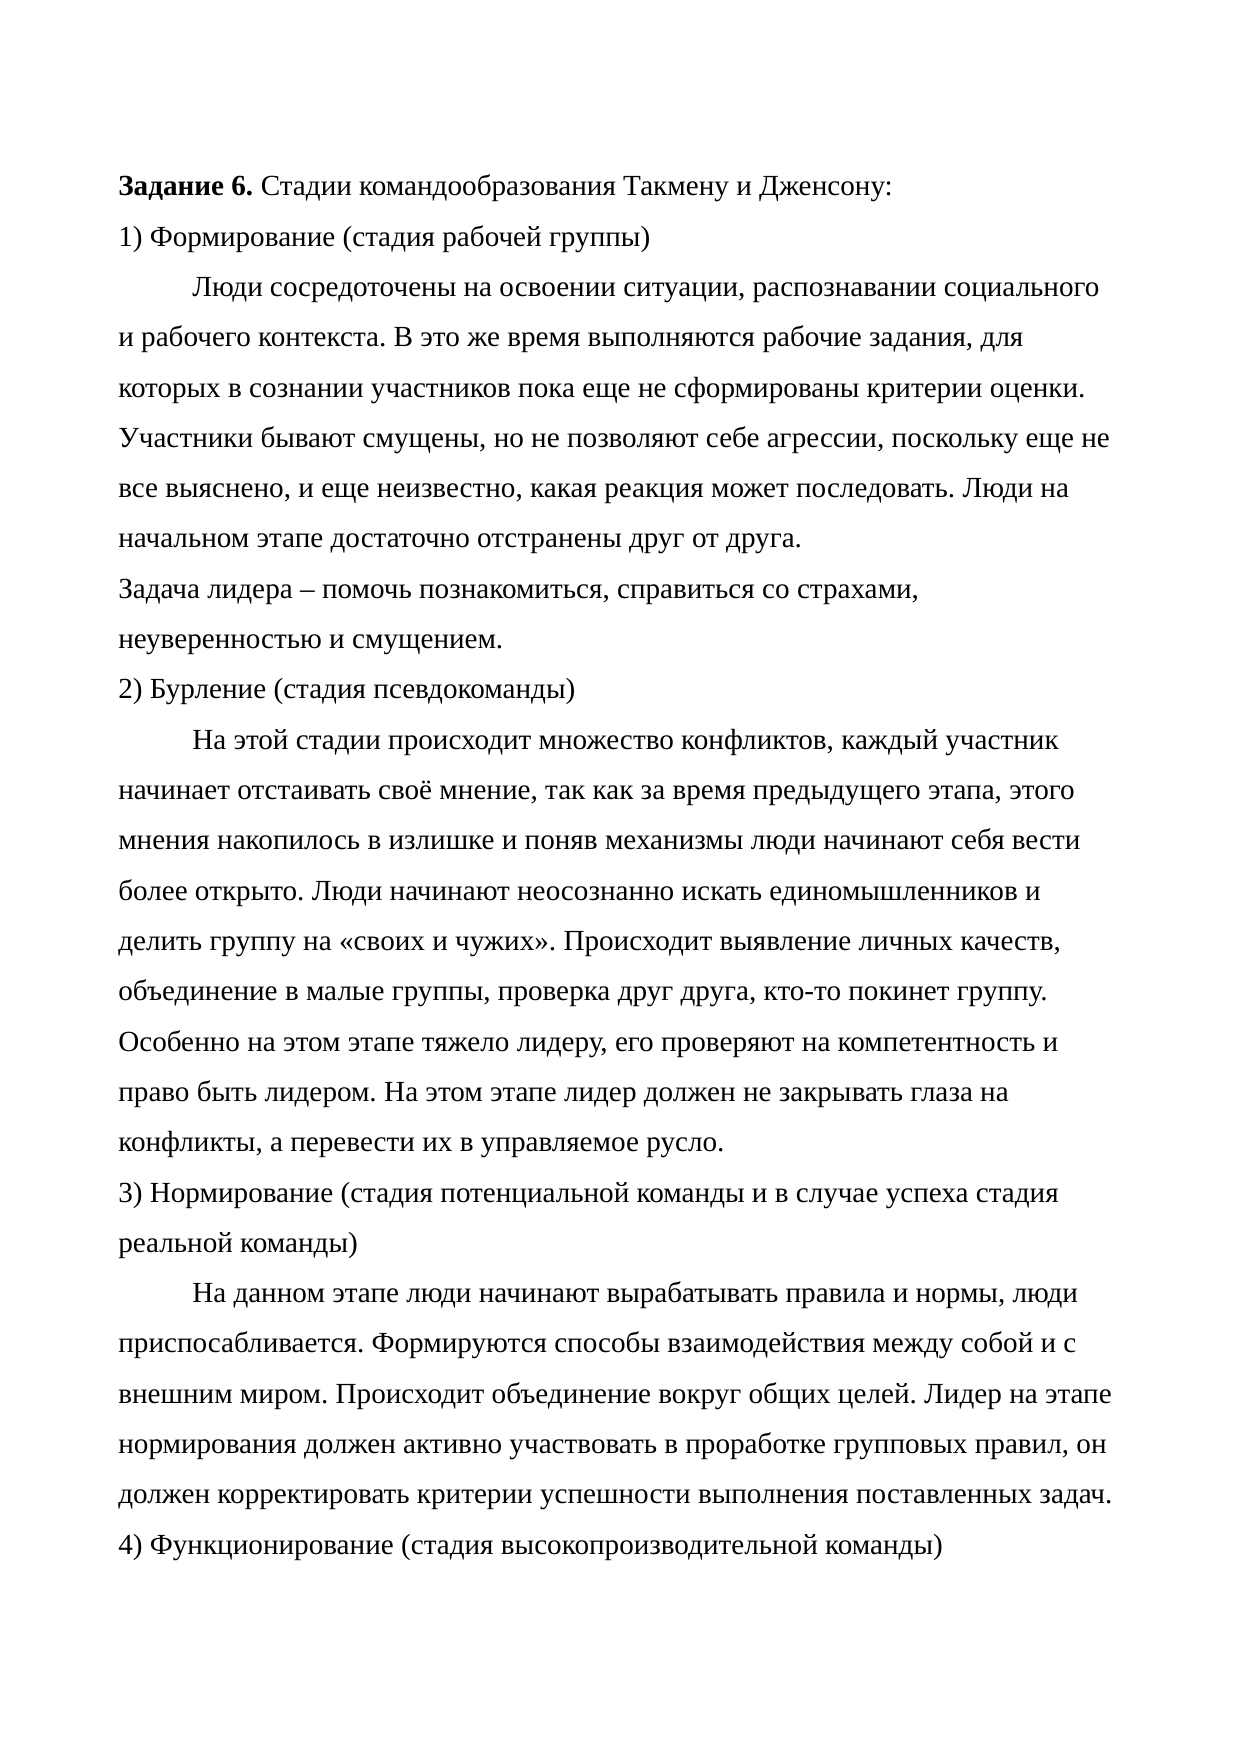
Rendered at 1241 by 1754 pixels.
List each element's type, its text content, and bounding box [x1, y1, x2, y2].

text Задание 6. Стадии командообразования Такмену и Дженсону: [118, 168, 1122, 202]
text 1) Формирование (стадия рабочей группы) [118, 219, 1122, 252]
text Люди сосредоточены на освоении ситуации, распознавании социального и рабочего контекста. В это же время выполняются рабочие задания, для которых в сознании участников пока еще не сформированы критерии оценки. Участники бывают смущены, но не позволяют себе агрессии, поскольку еще не все выяснено, и еще неизвестно, какая реакция может последовать. Люди на начальном этапе достаточно отстранены друг от друга. Задача лидера – помочь познакомиться, справиться со страхами, неуверенностью и смущением. [118, 269, 1122, 655]
text 4) Функционирование (стадия высокопроизводительной команды) [118, 1527, 1122, 1560]
text На этой стадии происходит множество конфликтов, каждый участник начинает отстаивать своё мнение, так как за время предыдущего этапа, этого мнения накопилось в излишке и поняв механизмы люди начинают себя вести более открыто. Люди начинают неосознанно искать единомышленников и делить группу на «своих и чужих». Происходит выявление личных качеств, объединение в малые группы, проверка друг друга, кто-то покинет группу. Особенно на этом этапе тяжело лидеру, его проверяют на компетентность и право быть лидером. На этом этапе лидер должен не закрывать глаза на конфликты, а перевести их в управляемое русло. [118, 722, 1122, 1158]
text 3) Нормирование (стадия потенциальной команды и в случае успеха стадия реальной команды) [118, 1175, 1122, 1258]
text 2) Бурление (стадия псевдокоманды) [118, 672, 1122, 705]
text На данном этапе люди начинают вырабатывать правила и нормы, люди приспосабливается. Формируются способы взаимодействия между собой и с внешним миром. Происходит объединение вокруг общих целей. Лидер на этапе нормирования должен активно участвовать в проработке групповых правил, он должен корректировать критерии успешности выполнения поставленных задач. [118, 1275, 1122, 1510]
